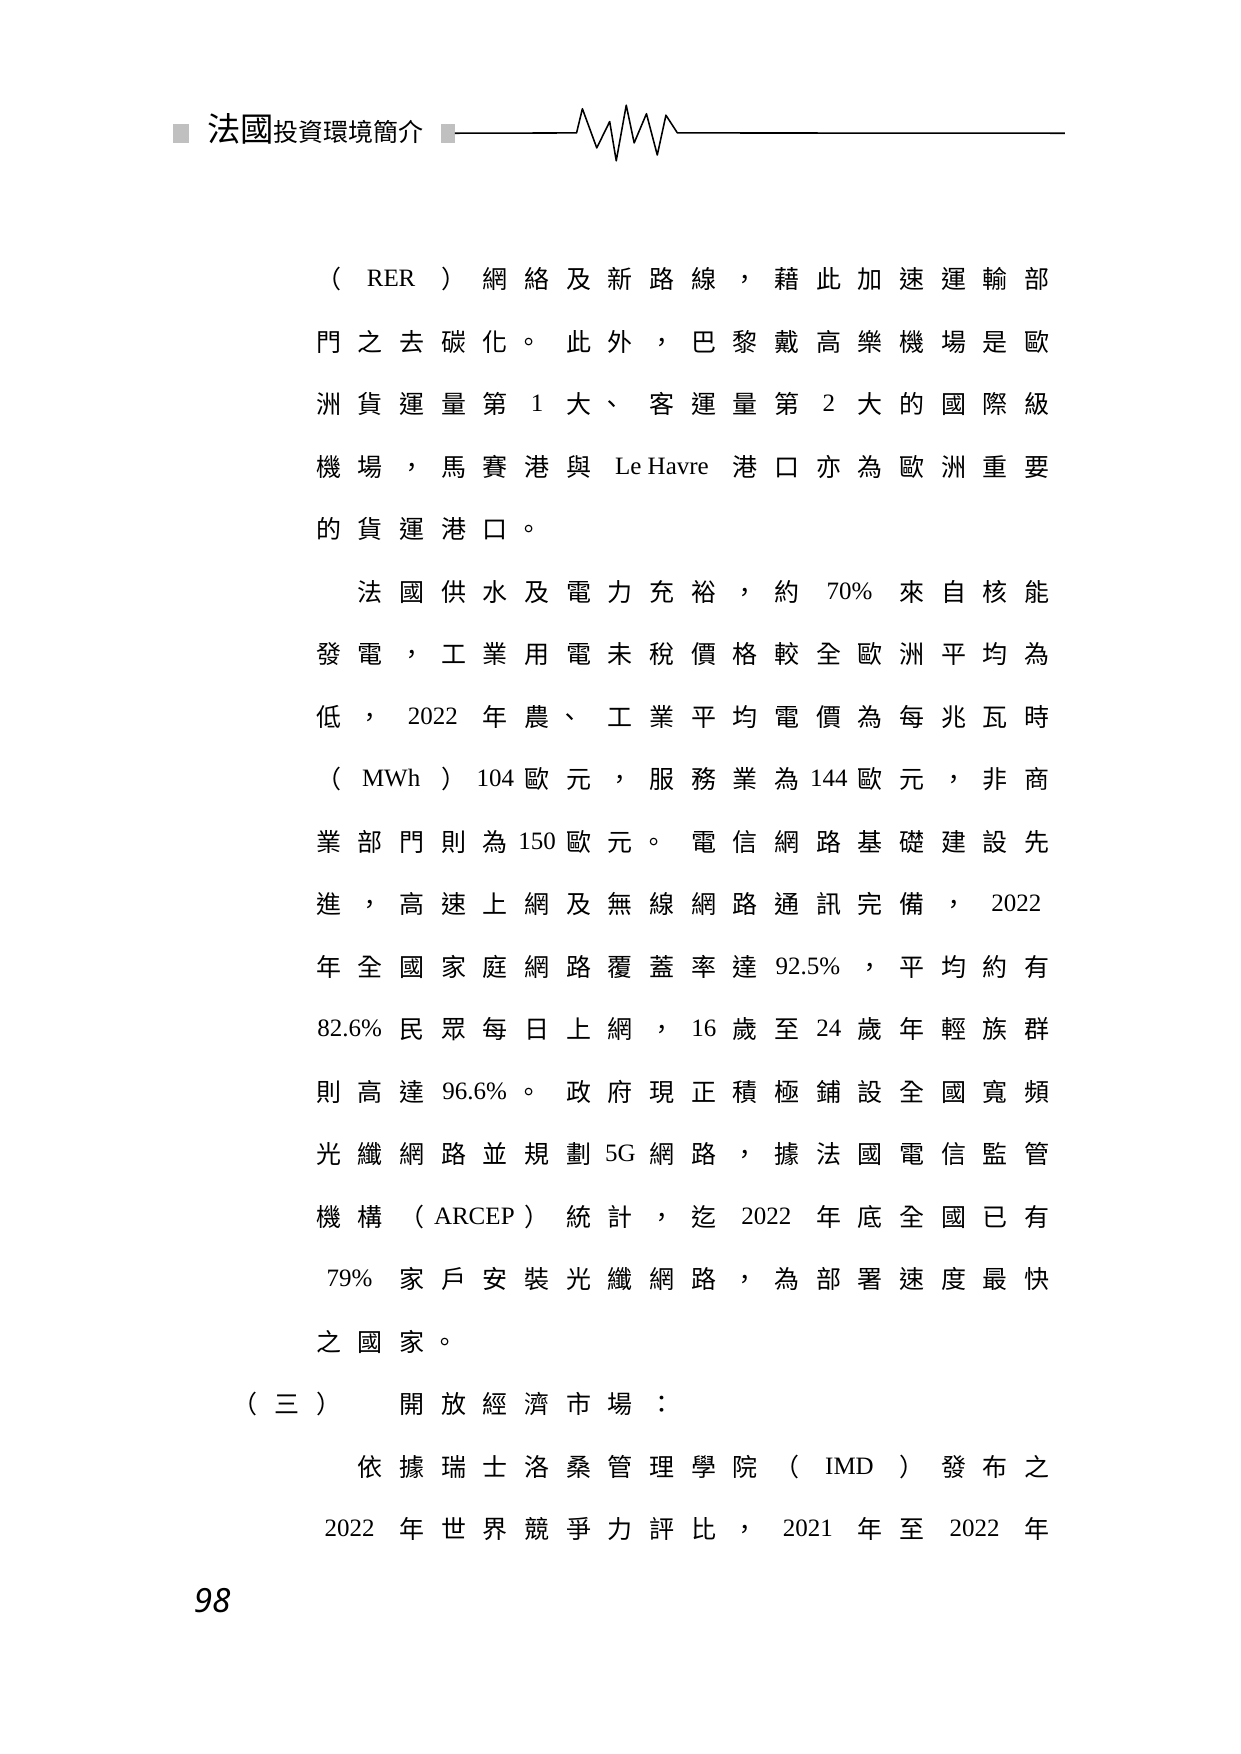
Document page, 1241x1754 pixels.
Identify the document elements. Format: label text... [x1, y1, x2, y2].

text 依據瑞士洛桑管理學院（IMD）發布之2022年世界競爭力評比，2021年至2022年 [281, 1424, 1058, 1549]
text （三） 開放經濟市場： [207, 1361, 1058, 1424]
text （RER）網絡及新路線，藉此加速運輸部門之去碳化。此外，巴黎戴高樂機場是歐洲貨運量第1大、客運量第2大的國際級機場，馬賽港與Le Havre港口亦為歐洲重要的貨運港口。 [281, 236, 1058, 549]
text 法國供水及電力充裕，約70%來自核能發電，工業用電未稅價格較全歐洲平均為低，2022年農、工業平均電價為每兆瓦時（MWh）104歐元，服務業為144歐元，非商業部門則為150歐元。電信網路基礎建設先進，高速上網及無線網路通訊完備，2022年全國家庭網路覆蓋率達92.5%，平均約有82.6%民眾每日上網，16歲至24歲年輕族群則高達96.6%。政府現正積極鋪設全國寬頻光纖網路並規劃5G網路，據法國電信監管機構（ARCEP）統計，迄2022年底全國已有79%家戶安裝光纖網路，為部署速度最快之國家。 [281, 549, 1058, 1361]
